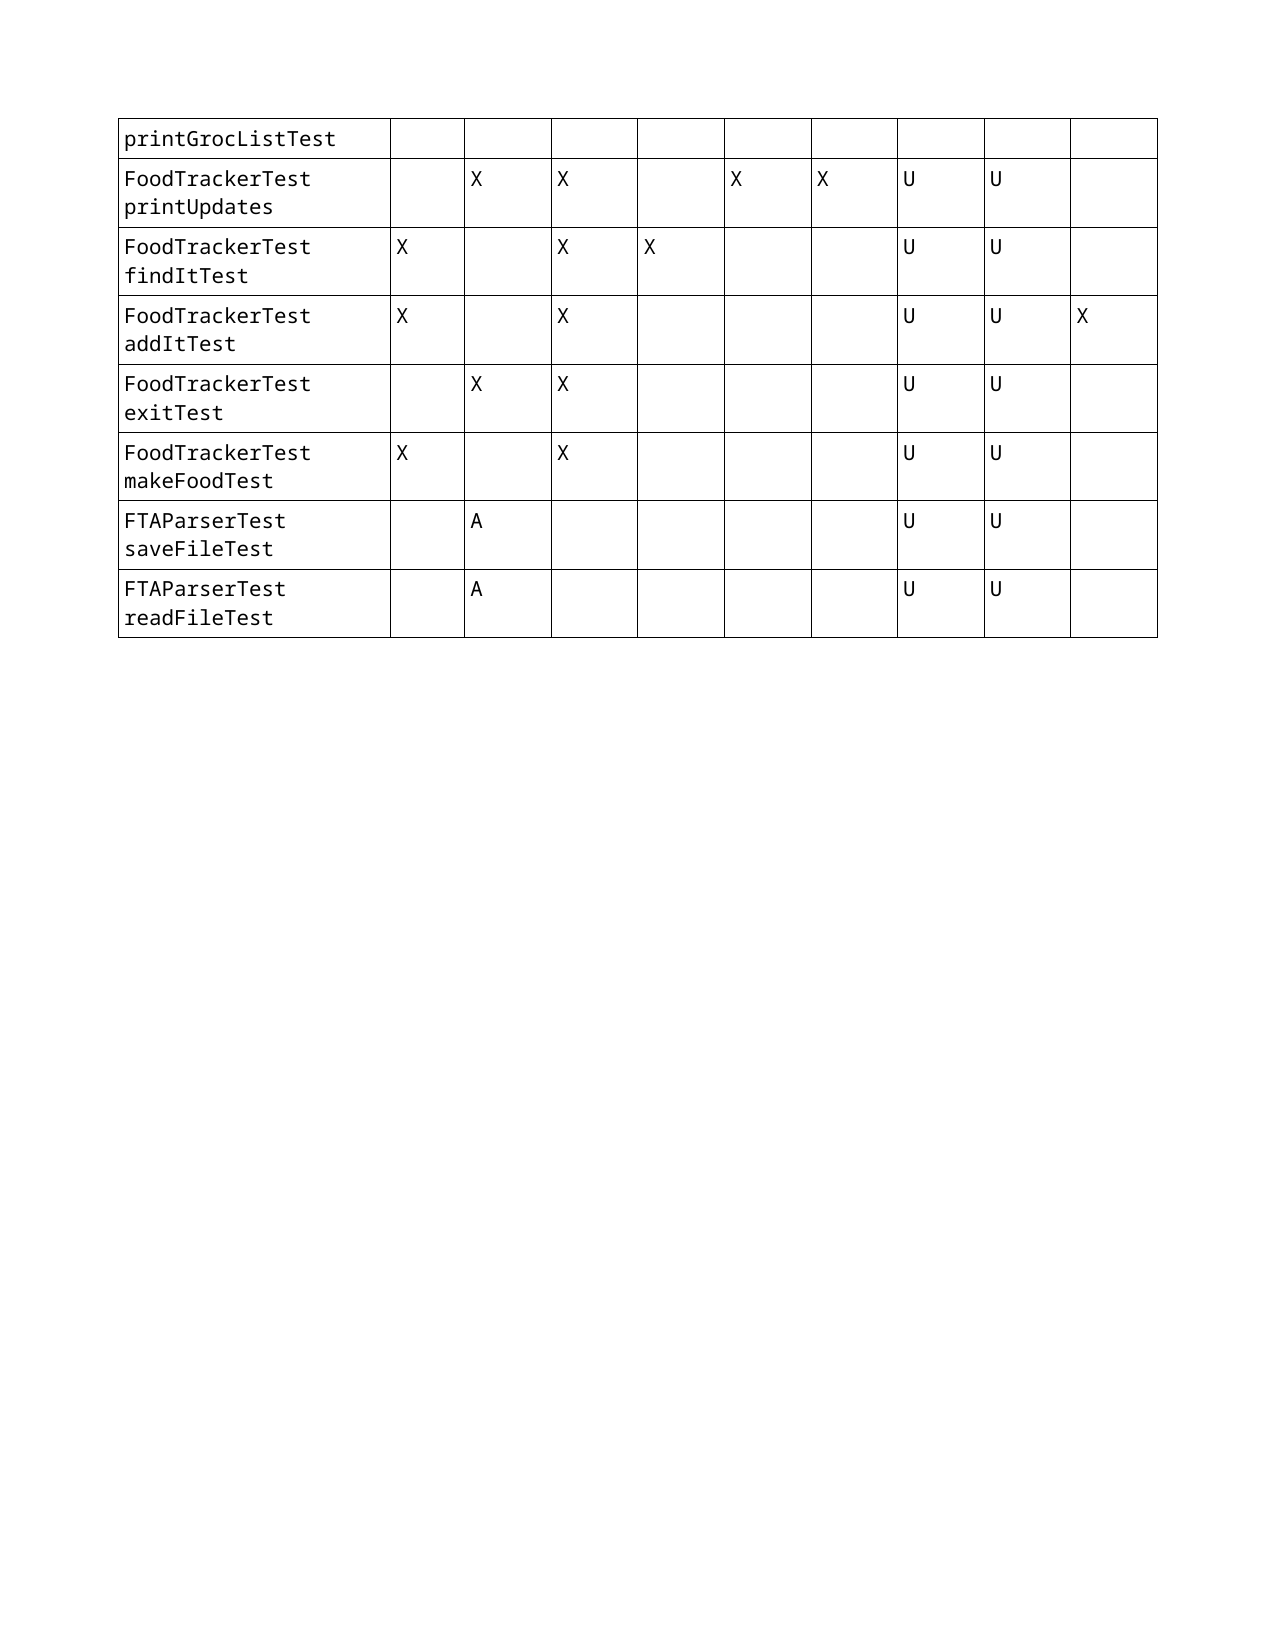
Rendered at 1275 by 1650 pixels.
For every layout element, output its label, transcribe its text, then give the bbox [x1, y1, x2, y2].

table_cell [552, 119, 637, 158]
table_cell FoodTrackerTest findItTest [119, 228, 390, 295]
table_cell U [898, 159, 984, 227]
table_cell X [1071, 296, 1157, 363]
table_cell [812, 119, 897, 158]
table_cell U [898, 296, 984, 363]
table_cell [552, 570, 637, 637]
table_cell [552, 501, 637, 569]
table_cell FoodTrackerTest printUpdates [119, 159, 390, 227]
table_cell A [465, 501, 551, 569]
table_cell [1071, 228, 1157, 295]
table_cell [812, 570, 897, 637]
table_cell X [725, 159, 811, 227]
table_cell [1071, 365, 1157, 432]
table_cell printGrocListTest [119, 119, 390, 158]
table_cell [812, 501, 897, 569]
table_cell FoodTrackerTest exitTest [119, 365, 390, 432]
table_cell [465, 228, 551, 295]
table_cell [638, 159, 724, 227]
table_cell [725, 296, 811, 363]
table_cell U [985, 365, 1070, 432]
table_cell U [898, 433, 984, 500]
table_cell X [552, 296, 637, 363]
table_cell U [898, 501, 984, 569]
table_cell [1071, 501, 1157, 569]
table_cell X [391, 228, 464, 295]
table_cell [391, 501, 464, 569]
table_cell [638, 570, 724, 637]
table_cell [725, 501, 811, 569]
table_cell X [391, 296, 464, 363]
table_cell [391, 365, 464, 432]
table_cell [1071, 433, 1157, 500]
table_cell X [812, 159, 897, 227]
table_cell FTAParserTest readFileTest [119, 570, 390, 637]
table_cell [725, 119, 811, 158]
table_cell [391, 159, 464, 227]
table_cell [1071, 570, 1157, 637]
table_cell [985, 119, 1070, 158]
table_cell X [465, 159, 551, 227]
table_cell [391, 119, 464, 158]
table_cell X [552, 228, 637, 295]
table_cell A [465, 570, 551, 637]
table_cell [638, 296, 724, 363]
table_cell U [985, 433, 1070, 500]
table_cell [812, 228, 897, 295]
table_cell U [985, 159, 1070, 227]
table_cell [725, 433, 811, 500]
table_cell [812, 365, 897, 432]
table_cell X [391, 433, 464, 500]
table_cell [1071, 159, 1157, 227]
table_cell [391, 570, 464, 637]
table_cell [898, 119, 984, 158]
table_cell [638, 119, 724, 158]
table_cell U [985, 228, 1070, 295]
table_cell X [552, 365, 637, 432]
table_cell [725, 365, 811, 432]
table_cell U [898, 228, 984, 295]
table_cell FoodTrackerTest addItTest [119, 296, 390, 363]
table_cell U [898, 365, 984, 432]
table_cell U [985, 501, 1070, 569]
table_cell U [985, 570, 1070, 637]
table_cell [812, 433, 897, 500]
table_cell X [552, 433, 637, 500]
table_cell [725, 570, 811, 637]
table_cell FTAParserTest saveFileTest [119, 501, 390, 569]
table_cell U [898, 570, 984, 637]
table_cell [1071, 119, 1157, 158]
table_cell X [465, 365, 551, 432]
table_cell [638, 433, 724, 500]
table_cell [812, 296, 897, 363]
table_cell [465, 296, 551, 363]
table_cell X [552, 159, 637, 227]
table_cell U [985, 296, 1070, 363]
table_cell FoodTrackerTest makeFoodTest [119, 433, 390, 500]
table_cell [638, 501, 724, 569]
table_cell [465, 119, 551, 158]
table_cell [465, 433, 551, 500]
table_cell [638, 365, 724, 432]
table_cell [725, 228, 811, 295]
table_cell X [638, 228, 724, 295]
